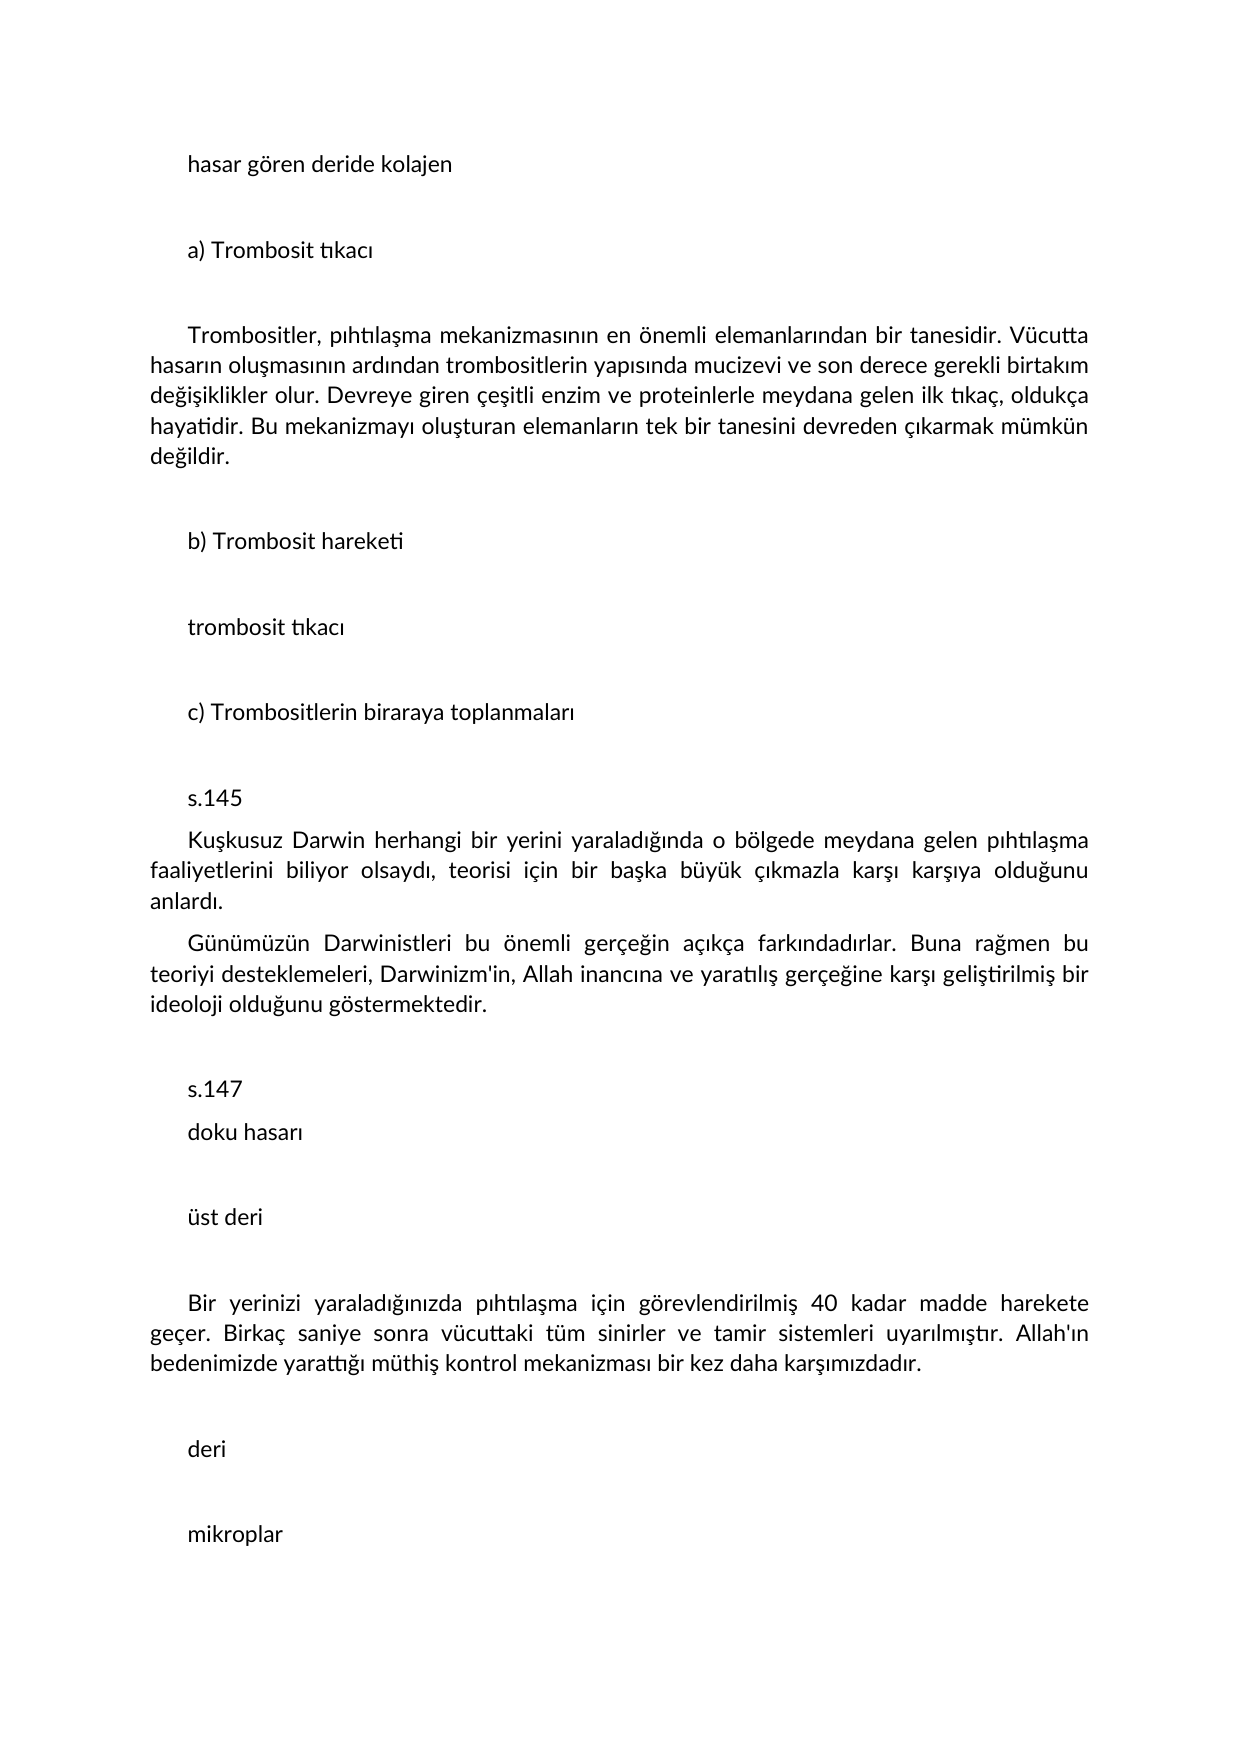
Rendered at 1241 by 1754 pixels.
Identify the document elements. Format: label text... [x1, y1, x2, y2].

text hasar gören deride kolajen [150, 150, 1090, 177]
text Bir yerinizi yaraladığınızda pıhtılaşma için görevlendirilmiş 40 kadar madde harekete geçer. Birkaç saniye sonra vücuttaki tüm sinirler ve tamir sistemleri uyarılmıştır. Allah'ın bedenimizde yarattığı müthiş kontrol mekanizması bir kez daha karşımızdadır. [150, 1288, 1090, 1376]
text üst deri [150, 1203, 1090, 1231]
text s.147 [150, 1075, 1090, 1102]
text trombosit tıkacı [150, 612, 1090, 640]
text Kuşkusuz Darwin herhangi bir yerini yaraladığında o bölgede meydana gelen pıhtılaşma faaliyetlerini biliyor olsaydı, teorisi için bir başka büyük çıkmazla karşı karşıya olduğunu anlardı. [150, 826, 1090, 914]
text mikroplar [150, 1520, 1090, 1547]
text a) Trombosit tıkacı [150, 235, 1090, 263]
text doku hasarı [150, 1118, 1090, 1145]
text b) Trombosit hareketi [150, 527, 1090, 554]
text Günümüzün Darwinistleri bu önemli gerçeğin açıkça farkındadırlar. Buna rağmen bu teoriyi desteklemeleri, Darwinizm'in, Allah inancına ve yaratılış gerçeğine karşı geliştirilmiş bir ideoloji olduğunu göstermektedir. [150, 929, 1090, 1017]
text s.145 [150, 783, 1090, 811]
text Trombositler, pıhtılaşma mekanizmasının en önemli elemanlarından bir tanesidir. Vücutta hasarın oluşmasının ardından trombositlerin yapısında mucizevi ve son derece gerekli birtakım değişiklikler olur. Devreye giren çeşitli enzim ve proteinlerle meydana gelen ilk tıkaç, oldukça hayatidir. Bu mekanizmayı oluşturan elemanların tek bir tanesini devreden çıkarmak mümkün değildir. [150, 321, 1090, 469]
text deri [150, 1434, 1090, 1462]
text c) Trombositlerin biraraya toplanmaları [150, 698, 1090, 725]
